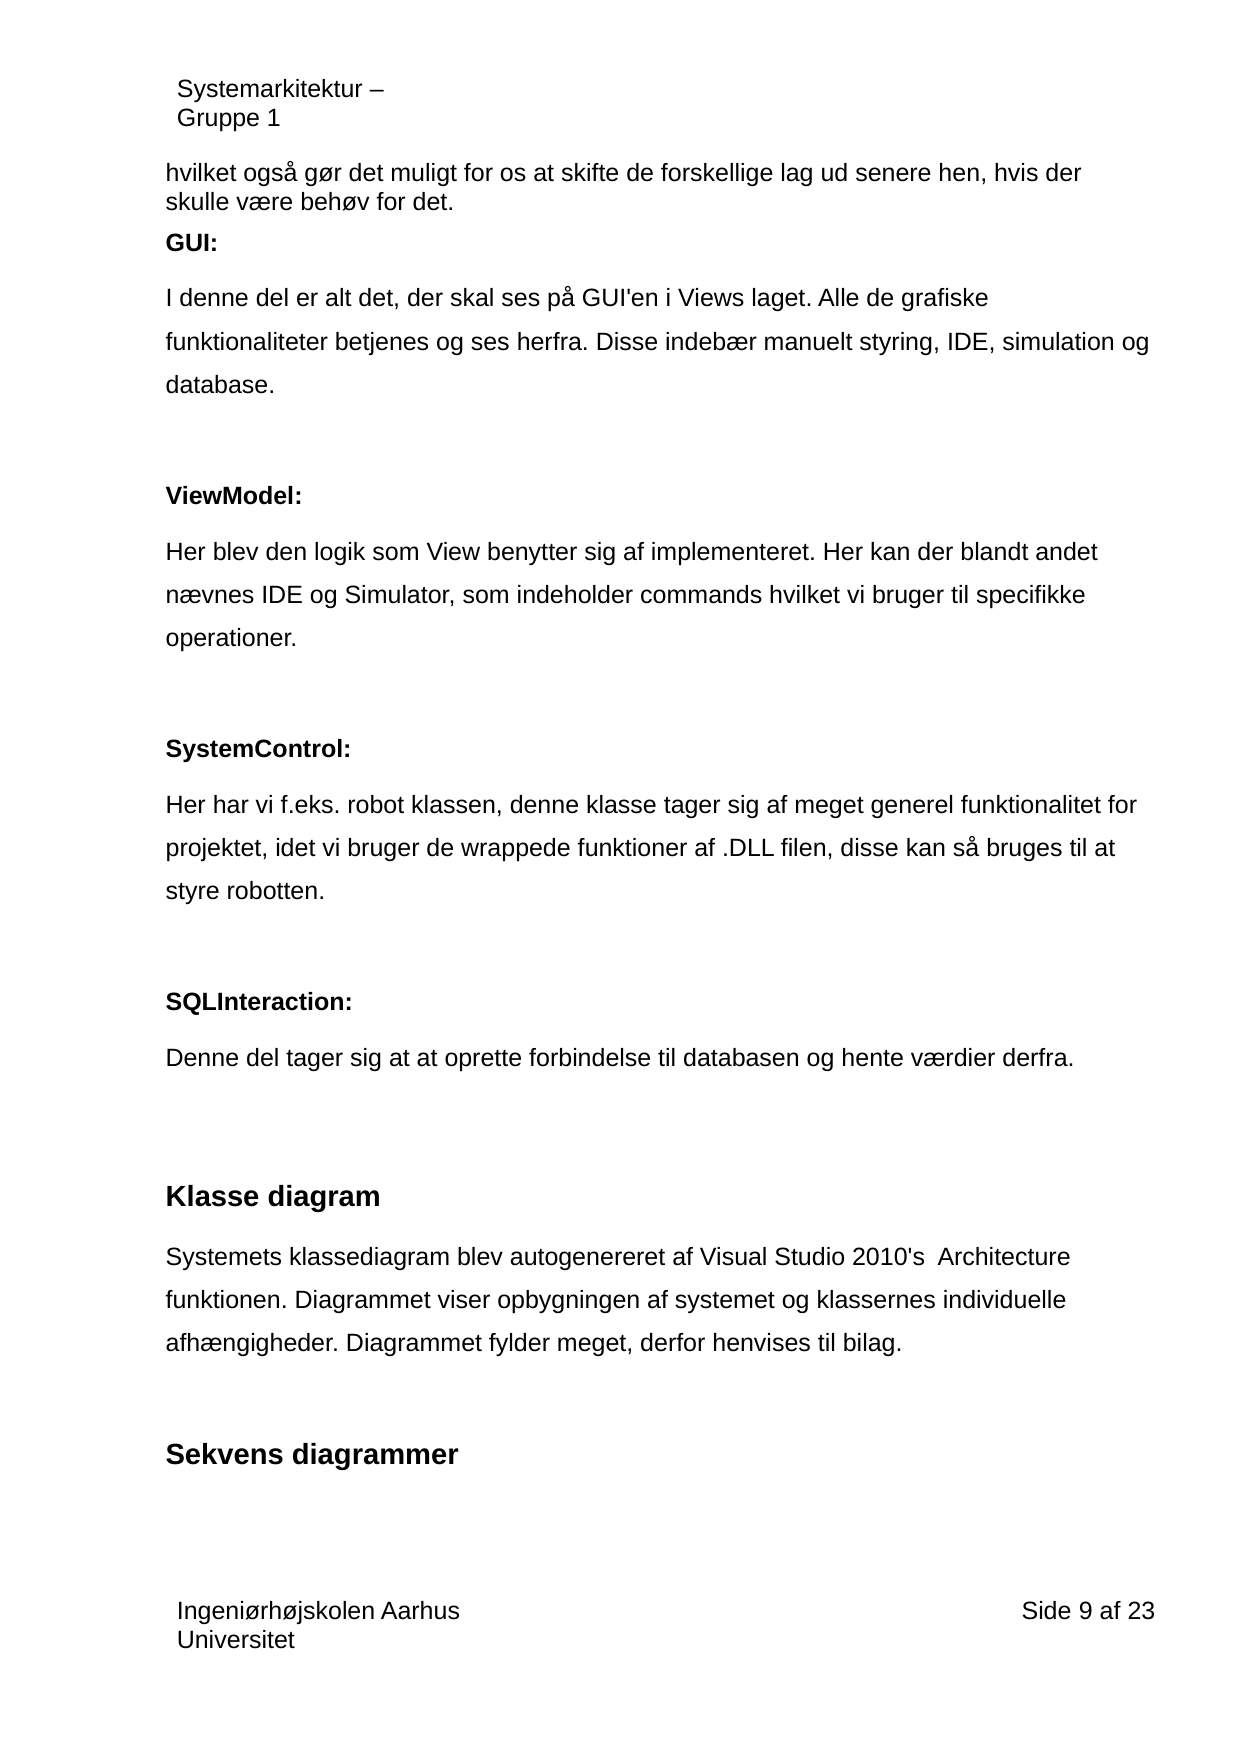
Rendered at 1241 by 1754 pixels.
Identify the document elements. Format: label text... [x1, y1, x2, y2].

subtitle Sekvens diagrammer [165, 1437, 1152, 1471]
text GUI: [165, 228, 1152, 256]
text Her blev den logik som View benytter sig af implementeret. Her kan der blandt andet nævnes IDE og Simulator, som indeholder commands hvilket vi bruger til specifikke operationer. [165, 536, 1152, 651]
text Her har vi f.eks. robot klassen, denne klasse tager sig af meget generel funktionalitet for projektet, idet vi bruger de wrappede funktioner af .DLL filen, disse kan så bruges til at styre robotten. [165, 789, 1152, 904]
text ViewModel: [165, 481, 1152, 509]
text SystemControl: [165, 734, 1152, 763]
text SQLInteraction: [165, 987, 1152, 1016]
text Denne del tager sig at at oprette forbindelse til databasen og hente værdier derfra. [165, 1043, 1152, 1071]
text hvilket også gør det muligt for os at skifte de forskellige lag ud senere hen, hvis der skulle være behøv for det. [165, 158, 1152, 215]
text Systemets klassediagram blev autogenereret af Visual Studio 2010's Architecture funktionen. Diagrammet viser opbygningen af systemet og klassernes individuelle afhængigheder. Diagrammet fylder meget, derfor henvises til bilag. [165, 1242, 1152, 1357]
subtitle Klasse diagram [165, 1179, 1152, 1212]
text I denne del er alt det, der skal ses på GUI'en i Views laget. Alle de grafiske funktionaliteter betjenes og ses herfra. Disse indebær manuelt styring, IDE, simulation og database. [165, 283, 1152, 398]
